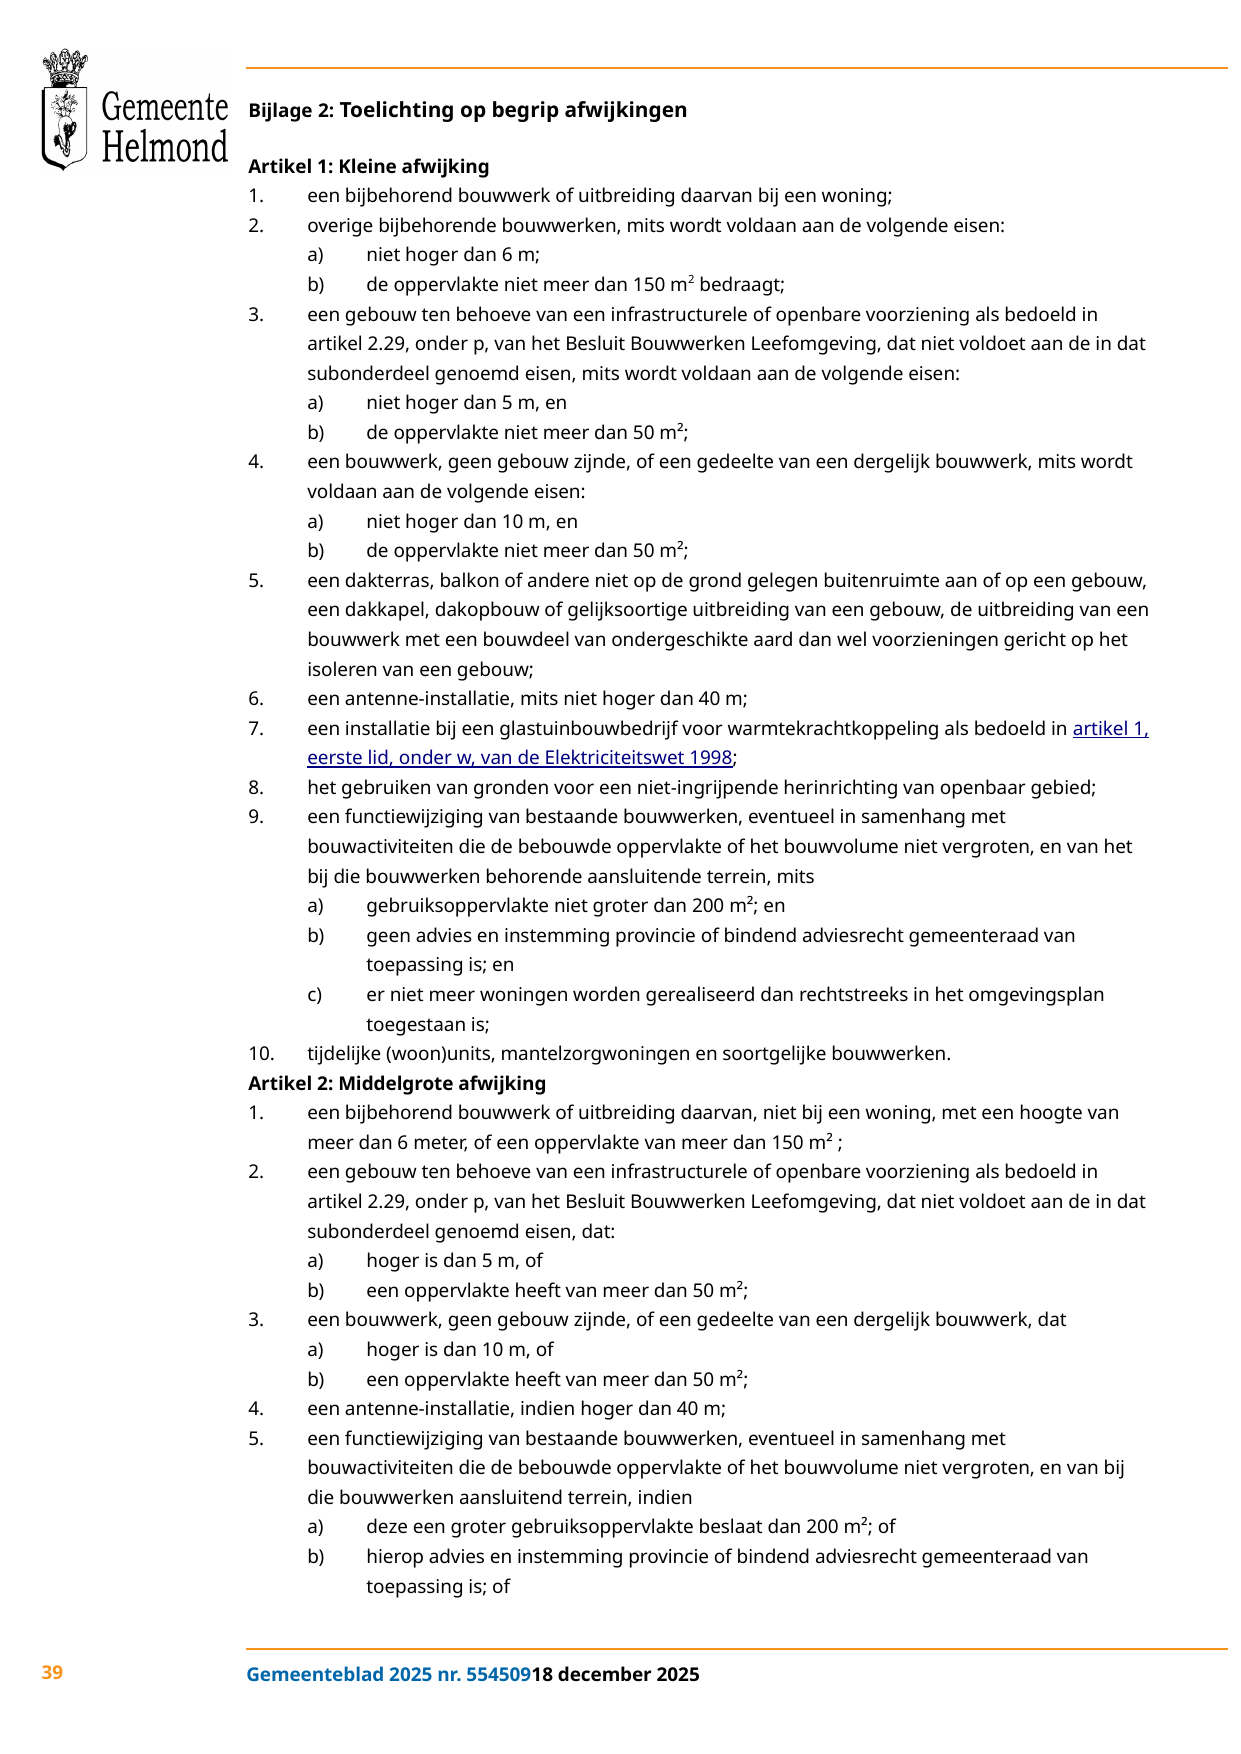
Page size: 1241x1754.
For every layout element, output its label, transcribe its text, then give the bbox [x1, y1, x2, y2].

list deze een groter gebruiksoppervlakte beslaat dan 200 m²; of [307, 1514, 1152, 1539]
list overige bijbehorende bouwwerken, mits wordt voldaan aan de volgende eisen: [248, 212, 1152, 238]
list hoger is dan 10 m, of [307, 1336, 1152, 1362]
list een functiewijziging van bestaande bouwwerken, eventueel in samenhang met bouwactiviteiten die de bebouwde oppervlakte of het bouwvolume niet vergroten, en van bij die bouwwerken aansluitend terrein, indien [248, 1425, 1152, 1510]
list een gebouw ten behoeve van een infrastructurele of openbare voorziening als bedoeld in artikel 2.29, onder p, van het Besluit Bouwwerken Leefomgeving, dat niet voldoet aan de in dat subonderdeel genoemd eisen, dat: [248, 1159, 1152, 1244]
list een antenne-installatie, mits niet hoger dan 40 m; [248, 685, 1152, 711]
list niet hoger dan 10 m, en [307, 508, 1152, 534]
list het gebruiken van gronden voor een niet-ingrijpende herinrichting van openbaar gebied; [248, 774, 1152, 800]
list de oppervlakte niet meer dan 50 m²; [307, 419, 1152, 445]
list een dakterras, balkon of andere niet op de grond gelegen buitenruimte aan of op een gebouw, een dakkapel, dakopbouw of gelijksoortige uitbreiding van een gebouw, de uitbreiding van een bouwwerk met een bouwdeel van ondergeschikte aard dan wel voorzieningen gericht op het isoleren van een gebouw; [248, 567, 1152, 682]
list een antenne-installatie, indien hoger dan 40 m; [248, 1395, 1152, 1421]
list een functiewijziging van bestaande bouwwerken, eventueel in samenhang met bouwactiviteiten die de bebouwde oppervlakte of het bouwvolume niet vergroten, en van het bij die bouwwerken behorende aansluitende terrein, mits [248, 804, 1152, 889]
list de oppervlakte niet meer dan 150 m2 bedraagt; [307, 271, 1152, 297]
list hoger is dan 5 m, of [307, 1247, 1152, 1273]
picture [41, 47, 231, 172]
text Artikel 1: Kleine afwijking [248, 153, 1152, 179]
list tijdelijke (woon)units, mantelzorgwoningen en soortgelijke bouwwerken. [248, 1040, 1152, 1066]
list hierop advies en instemming provincie of bindend adviesrecht gemeenteraad van toepassing is; of [307, 1543, 1152, 1599]
list gebruiksoppervlakte niet groter dan 200 m²; en [307, 892, 1152, 918]
list een oppervlakte heeft van meer dan 50 m²; [307, 1366, 1152, 1392]
list geen advies en instemming provincie of bindend adviesrecht gemeenteraad van toepassing is; en [307, 922, 1152, 977]
list een oppervlakte heeft van meer dan 50 m²; [307, 1277, 1152, 1303]
list een gebouw ten behoeve van een infrastructurele of openbare voorziening als bedoeld in artikel 2.29, onder p, van het Besluit Bouwwerken Leefomgeving, dat niet voldoet aan de in dat subonderdeel genoemd eisen, mits wordt voldaan aan de volgende eisen: [248, 301, 1152, 386]
list een bijbehorend bouwwerk of uitbreiding daarvan, niet bij een woning, met een hoogte van meer dan 6 meter, of een oppervlakte van meer dan 150 m² ; [248, 1099, 1152, 1155]
text Artikel 2: Middelgrote afwijking [248, 1070, 1152, 1096]
list een bouwwerk, geen gebouw zijnde, of een gedeelte van een dergelijk bouwwerk, dat [248, 1307, 1152, 1332]
list niet hoger dan 5 m, en [307, 389, 1152, 415]
text Bijlage 2: Toelichting op begrip afwijkingen [248, 95, 1152, 123]
list een installatie bij een glastuinbouwbedrijf voor warmtekrachtkoppeling als bedoeld in artikel 1, eerste lid, onder w, van de Elektriciteitswet 1998; [248, 715, 1152, 770]
list een bijbehorend bouwwerk of uitbreiding daarvan bij een woning; [248, 182, 1152, 208]
list niet hoger dan 6 m; [307, 242, 1152, 267]
list een bouwwerk, geen gebouw zijnde, of een gedeelte van een dergelijk bouwwerk, mits wordt voldaan aan de volgende eisen: [248, 449, 1152, 504]
list de oppervlakte niet meer dan 50 m²; [307, 537, 1152, 563]
list er niet meer woningen worden gerealiseerd dan rechtstreeks in het omgevingsplan toegestaan is; [307, 981, 1152, 1037]
